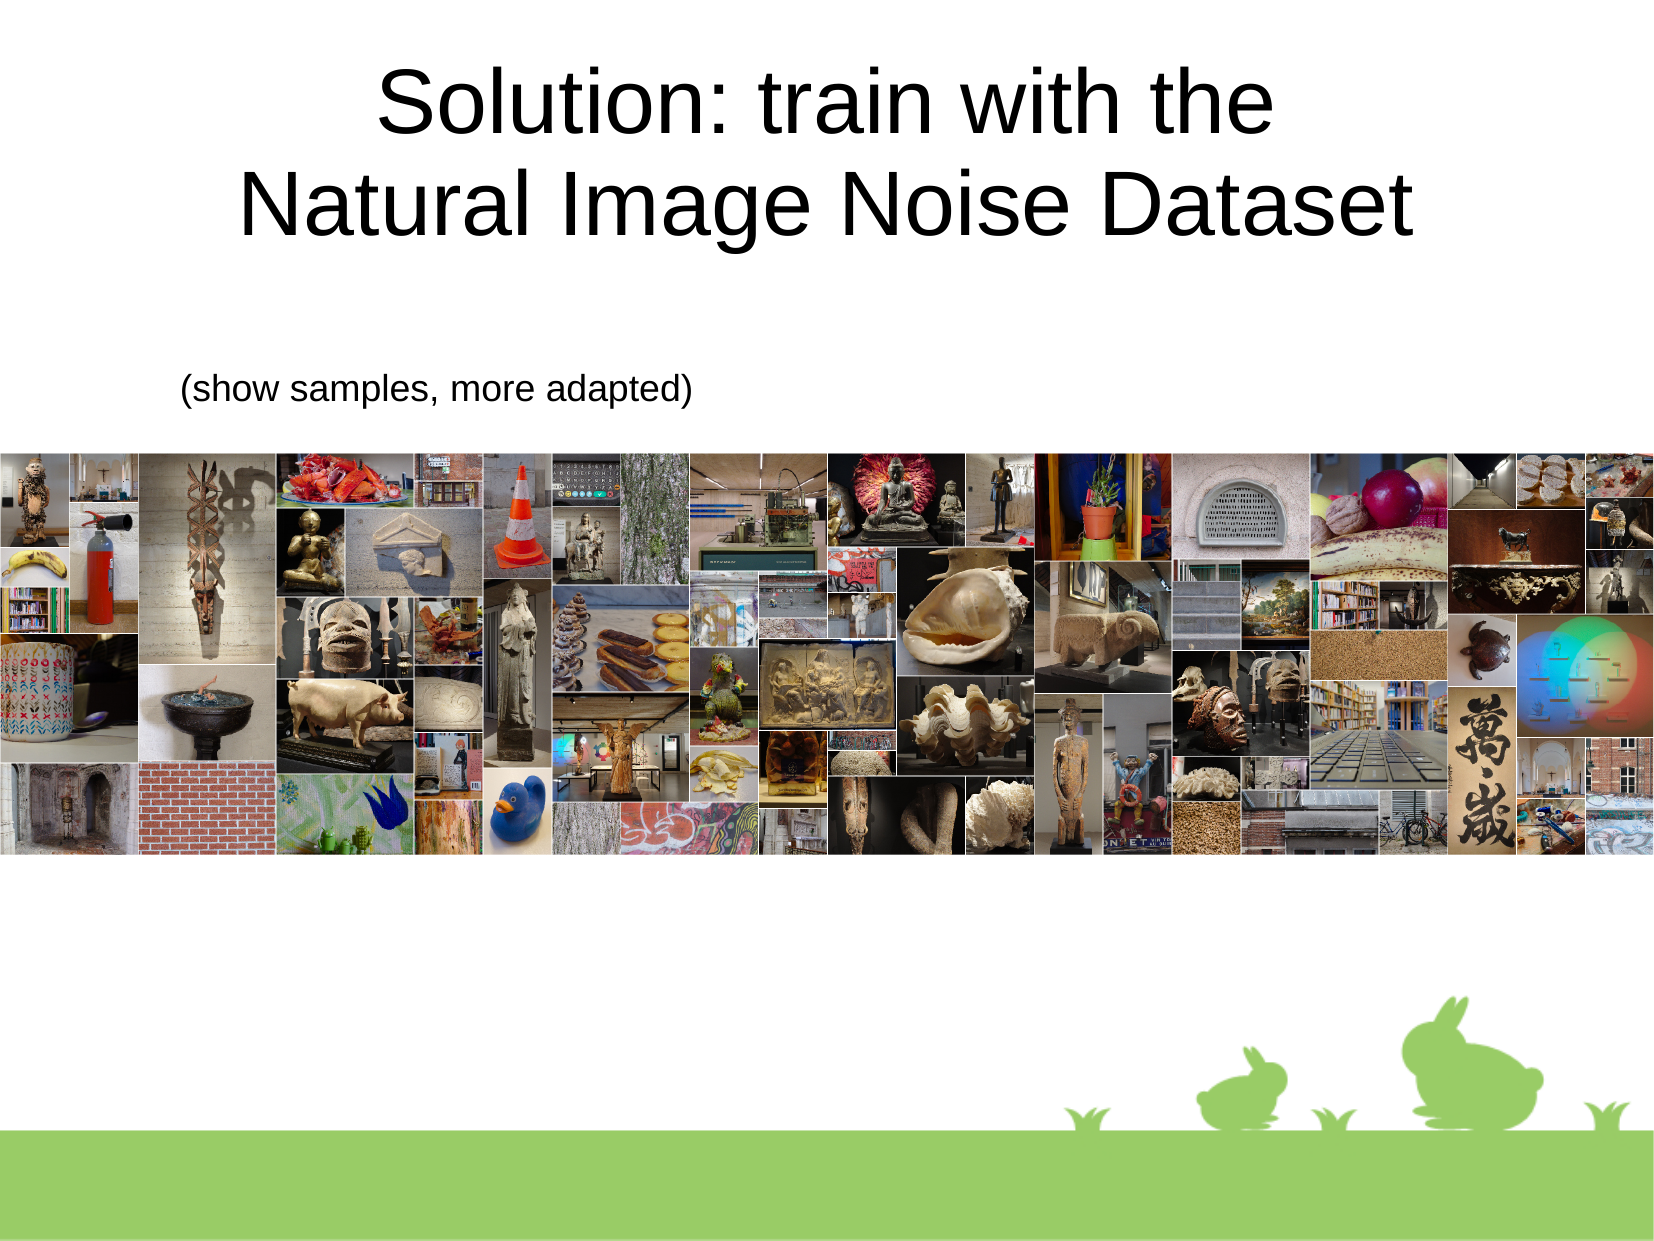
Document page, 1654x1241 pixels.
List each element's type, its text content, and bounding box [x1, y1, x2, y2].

picture [0, 0, 1654, 1241]
title Solution: train with the Natural Image Noise Dataset [82, 49, 1571, 257]
text_box (show samples, more adapted) [165, 360, 708, 413]
